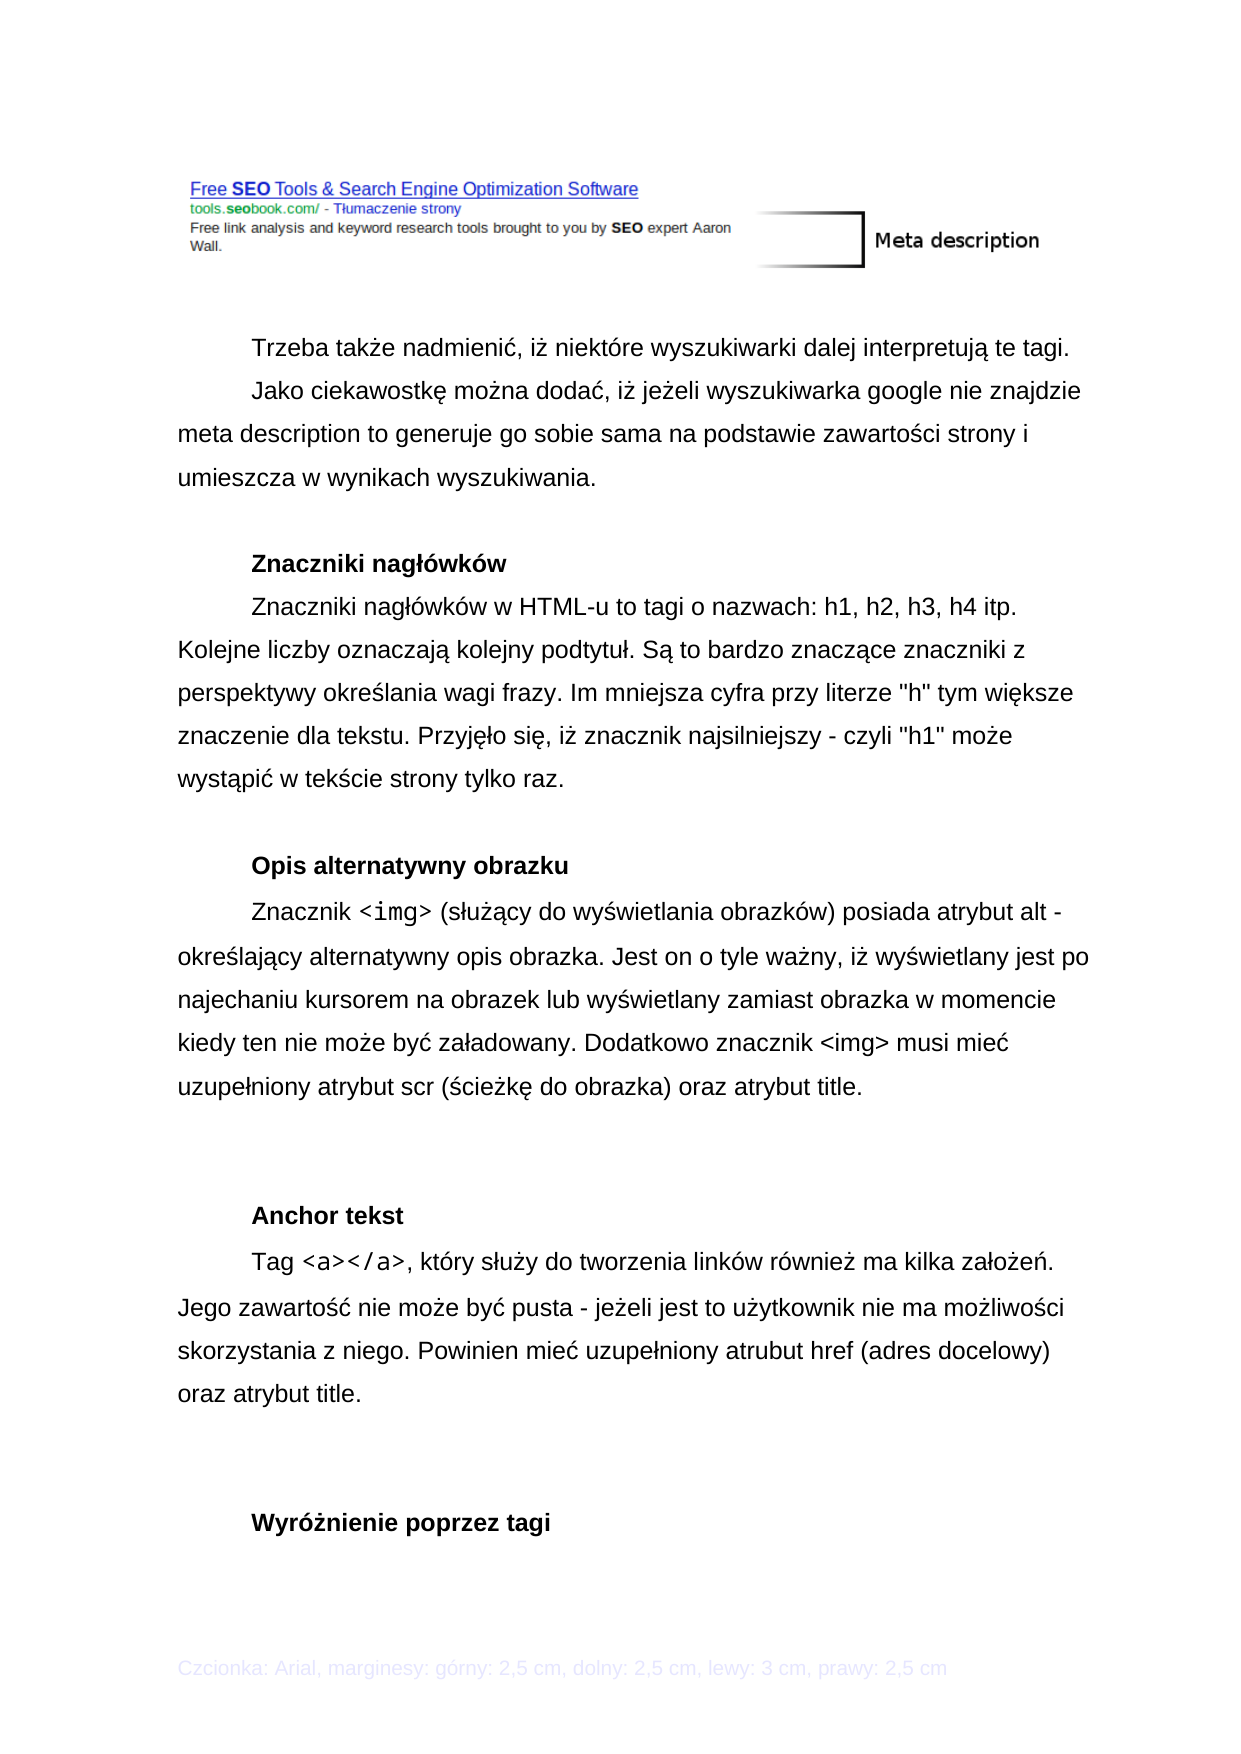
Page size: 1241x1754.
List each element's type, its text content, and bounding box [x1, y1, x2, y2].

text Opis alternatywny obrazku [177, 851, 1092, 879]
text Tag <a></a>, który służy do tworzenia linków również ma kilka założeń. Jego zawartość nie może być pusta - jeżeli jest to użytkownik nie ma możliwości skorzystania z niego. Powinien mieć uzupełniony atrubut href (adres docelowy) oraz atrybut title. [177, 1244, 1092, 1407]
picture [180, 175, 1096, 276]
text Wyróżnienie poprzez tagi [177, 1508, 1092, 1537]
text Znacznik <img> (służący do wyświetlania obrazków) posiada atrybut alt - określający alternatywny opis obrazka. Jest on o tyle ważny, iż wyświetlany jest po najechaniu kursorem na obrazek lub wyświetlany zamiast obrazka w momencie kiedy ten nie może być załadowany. Dodatkowo znacznik <img> musi mieć uzupełniony atrybut scr (ścieżkę do obrazka) oraz atrybut title. [177, 894, 1092, 1100]
text Anchor tekst [177, 1201, 1092, 1230]
text Znaczniki nagłówków [177, 549, 1092, 577]
text Znaczniki nagłówków w HTML-u to tagi o nazwach: h1, h2, h3, h4 itp. Kolejne liczby oznaczają kolejny podtytuł. Są to bardzo znaczące znaczniki z perspektywy określania wagi frazy. Im mniejsza cyfra przy literze "h" tym większe znaczenie dla tekstu. Przyjęło się, iż znacznik najsilniejszy - czyli "h1" może wystąpić w tekście strony tylko raz. [177, 592, 1092, 793]
text Trzeba także nadmienić, iż niektóre wyszukiwarki dalej interpretują te tagi. [177, 333, 1092, 362]
text Jako ciekawostkę można dodać, iż jeżeli wyszukiwarka google nie znajdzie meta description to generuje go sobie sama na podstawie zawartości strony i umieszcza w wynikach wyszukiwania. [177, 376, 1092, 491]
